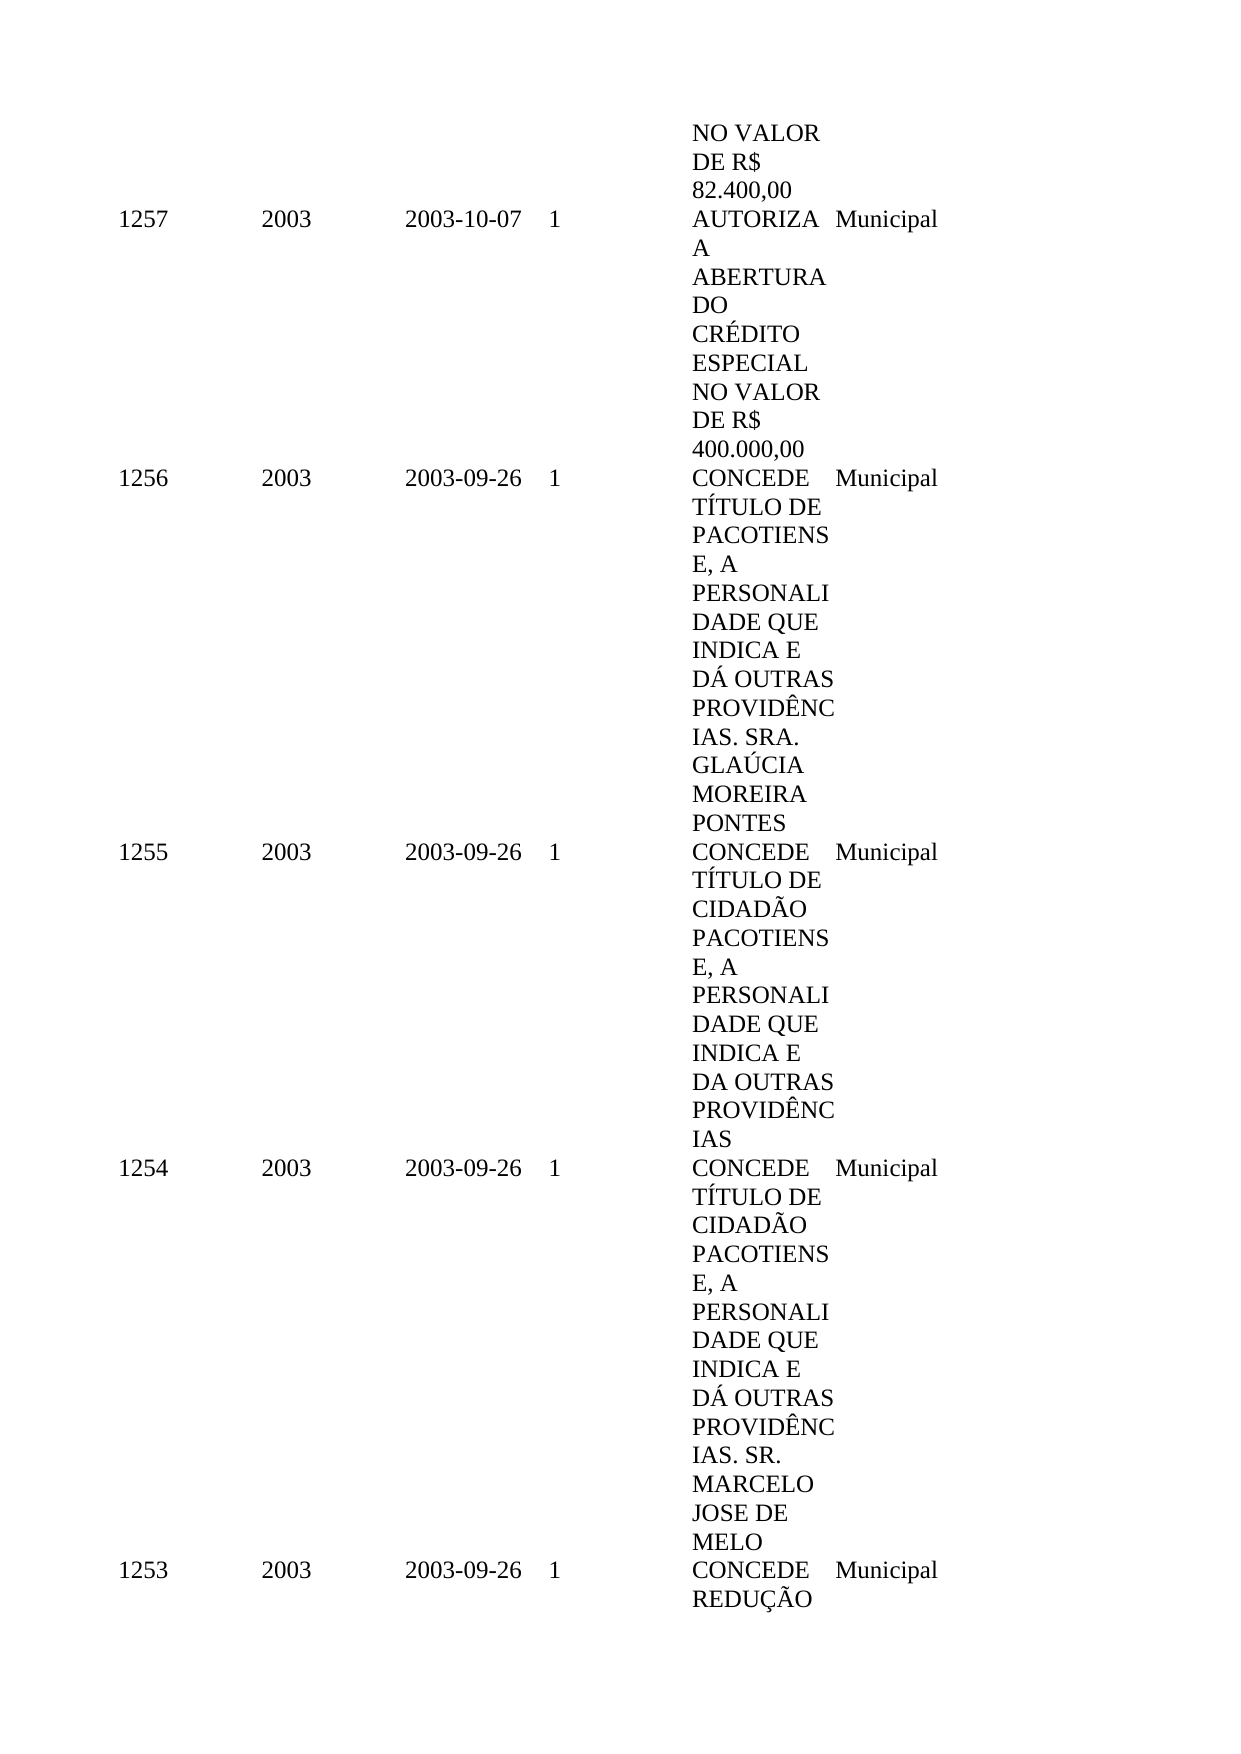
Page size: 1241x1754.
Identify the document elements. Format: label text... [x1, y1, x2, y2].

table_cell [979, 463, 1122, 837]
table_cell 2003-09-26 [405, 837, 548, 1153]
table_cell [405, 118, 548, 204]
table_cell AUTORIZA A ABERTURA DO CRÉDITO ESPECIAL NO VALOR DE R$ 400.000,00 [692, 204, 835, 463]
table_cell [979, 837, 1122, 1153]
table_cell CONCEDE TÍTULO DE CIDADÃO PACOTIENSE, A PERSONALIDADE QUE INDICA E DA OUTRAS PROVIDÊNCIAS [692, 837, 835, 1153]
table_cell 2003 [261, 1556, 405, 1613]
table_cell CONCEDE TÍTULO DE PACOTIENSE, A PERSONALIDADE QUE INDICA E DÁ OUTRAS PROVIDÊNCIAS. SRA. GLAÚCIA MOREIRA PONTES [692, 463, 835, 837]
table_cell Municipal [835, 204, 979, 463]
table_cell Municipal [835, 837, 979, 1153]
table_cell CONCEDE REDUÇÃO [692, 1556, 835, 1613]
table_cell 2003 [261, 463, 405, 837]
table_cell 2003-09-26 [405, 1556, 548, 1613]
table_cell 2003 [261, 1153, 405, 1556]
table_cell [979, 204, 1122, 463]
table_cell [979, 1153, 1122, 1556]
table_cell Municipal [835, 1153, 979, 1556]
table_cell 2003 [261, 204, 405, 463]
table_cell 1 [548, 1153, 692, 1556]
table_cell 1257 [118, 204, 261, 463]
table_cell NO VALOR DE R$ 82.400,00 [692, 118, 835, 204]
table_cell 1 [548, 837, 692, 1153]
table_cell 1 [548, 463, 692, 837]
table_cell [548, 118, 692, 204]
table_cell 1 [548, 204, 692, 463]
table_cell 2003 [261, 837, 405, 1153]
table_cell Municipal [835, 463, 979, 837]
table_cell [979, 1556, 1122, 1613]
table_cell [261, 118, 405, 204]
table_cell 2003-10-07 [405, 204, 548, 463]
table_cell 2003-09-26 [405, 463, 548, 837]
table_cell [835, 118, 979, 204]
table_cell 1253 [118, 1556, 261, 1613]
table_cell CONCEDE TÍTULO DE CIDADÃO PACOTIENSE, A PERSONALIDADE QUE INDICA E DÁ OUTRAS PROVIDÊNCIAS. SR. MARCELO JOSE DE MELO [692, 1153, 835, 1556]
table_cell [118, 118, 261, 204]
table_cell 1256 [118, 463, 261, 837]
table_cell 1254 [118, 1153, 261, 1556]
table_cell [979, 118, 1122, 204]
table_cell Municipal [835, 1556, 979, 1613]
table_cell 1 [548, 1556, 692, 1613]
table_cell 2003-09-26 [405, 1153, 548, 1556]
table_cell 1255 [118, 837, 261, 1153]
